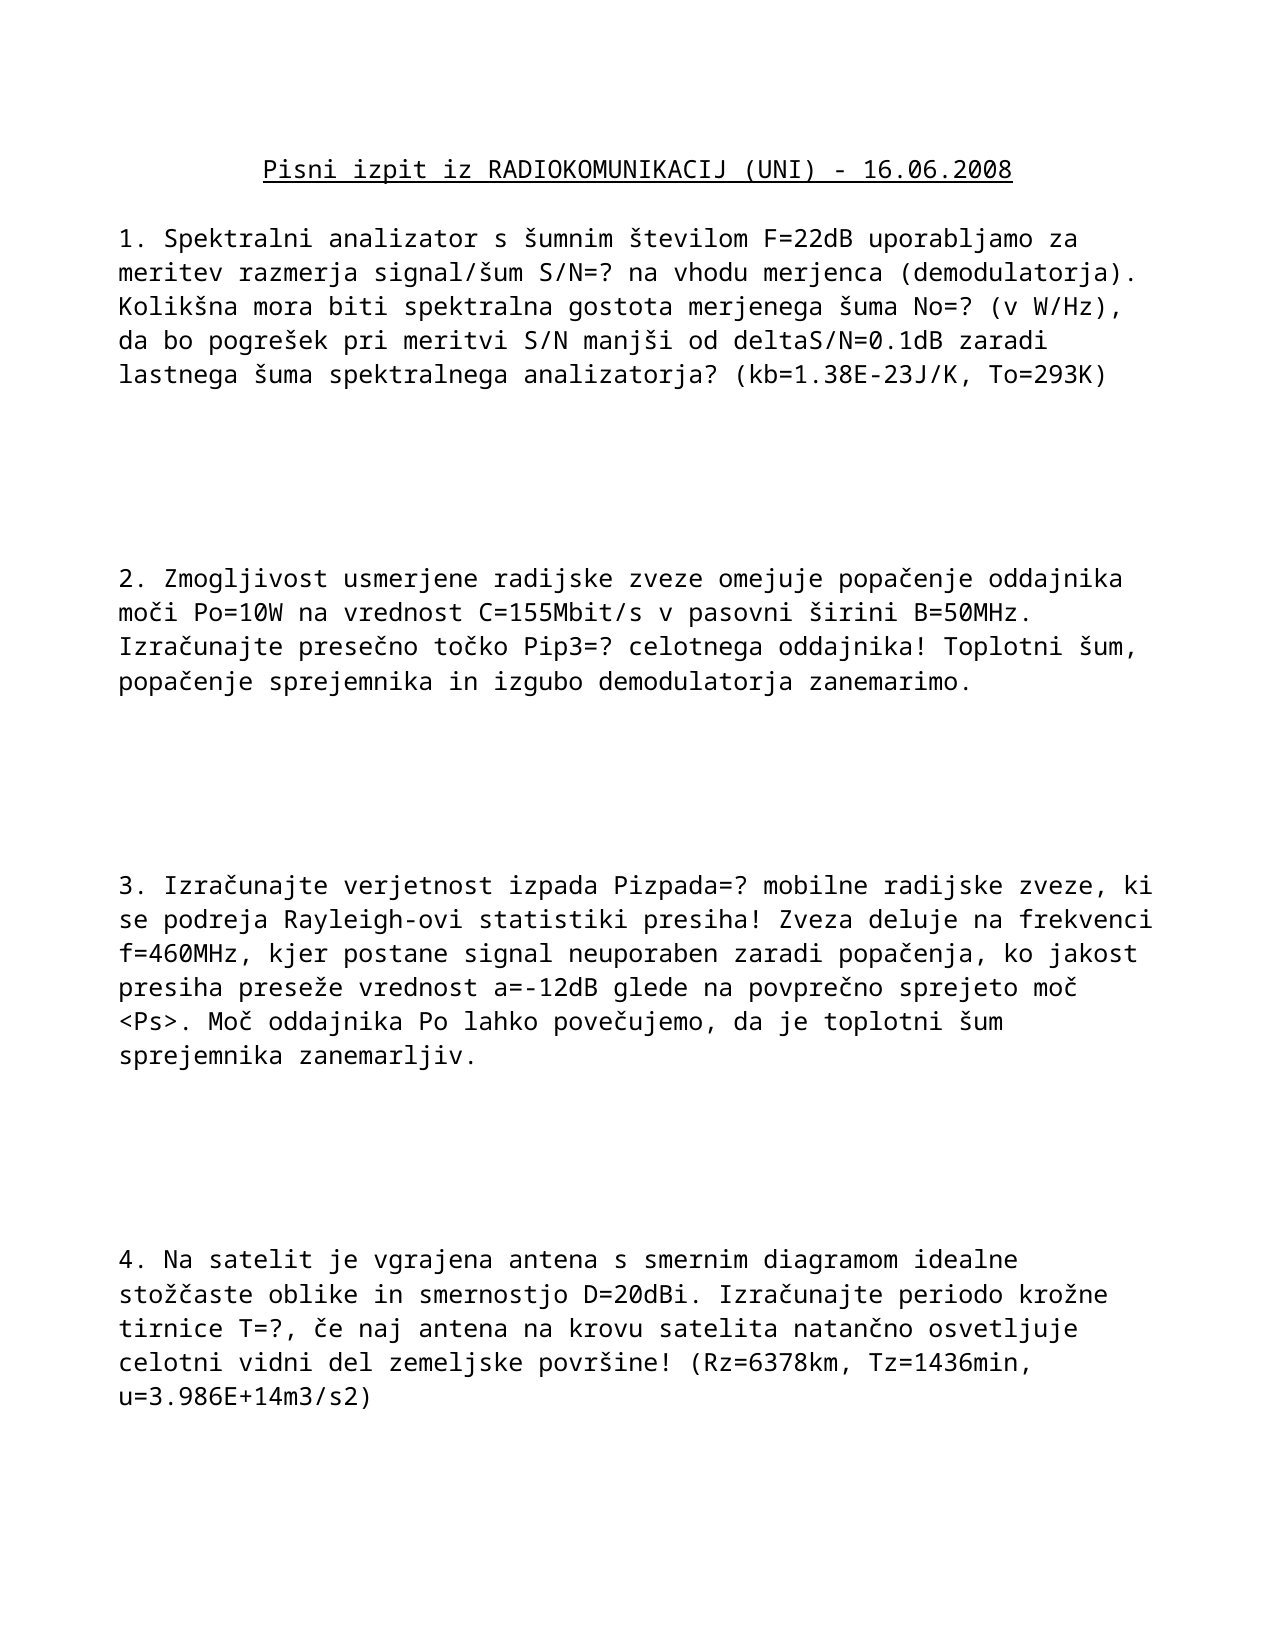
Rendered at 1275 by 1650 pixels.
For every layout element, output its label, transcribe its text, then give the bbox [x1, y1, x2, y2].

text Pisni izpit iz RADIOKOMUNIKACIJ (UNI) - 16.06.2008 [118, 152, 1157, 186]
text 2. Zmogljivost usmerjene radijske zveze omejuje popačenje oddajnika moči Po=10W na vrednost C=155Mbit/s v pasovni širini B=50MHz. Izračunajte presečno točko Pip3=? celotnega oddajnika! Toplotni šum, popačenje sprejemnika in izgubo demodulatorja zanemarimo. [118, 561, 1157, 697]
text 3. Izračunajte verjetnost izpada Pizpada=? mobilne radijske zveze, ki se podreja Rayleigh-ovi statistiki presiha! Zveza deluje na frekvenci f=460MHz, kjer postane signal neuporaben zaradi popačenja, ko jakost presiha preseže vrednost a=-12dB glede na povprečno sprejeto moč <Ps>. Moč oddajnika Po lahko povečujemo, da je toplotni šum sprejemnika zanemarljiv. [118, 867, 1157, 1072]
text 4. Na satelit je vgrajena antena s smernim diagramom idealne stožčaste oblike in smernostjo D=20dBi. Izračunajte periodo krožne tirnice T=?, če naj antena na krovu satelita natančno osvetljuje celotni vidni del zemeljske površine! (Rz=6378km, Tz=1436min, u=3.986E+14m3/s2) [118, 1242, 1157, 1412]
text 1. Spektralni analizator s šumnim številom F=22dB uporabljamo za meritev razmerja signal/šum S/N=? na vhodu merjenca (demodulatorja). Kolikšna mora biti spektralna gostota merjenega šuma No=? (v W/Hz), da bo pogrešek pri meritvi S/N manjši od deltaS/N=0.1dB zaradi lastnega šuma spektralnega analizatorja? (kb=1.38E-23J/K, To=293K) [118, 220, 1157, 391]
